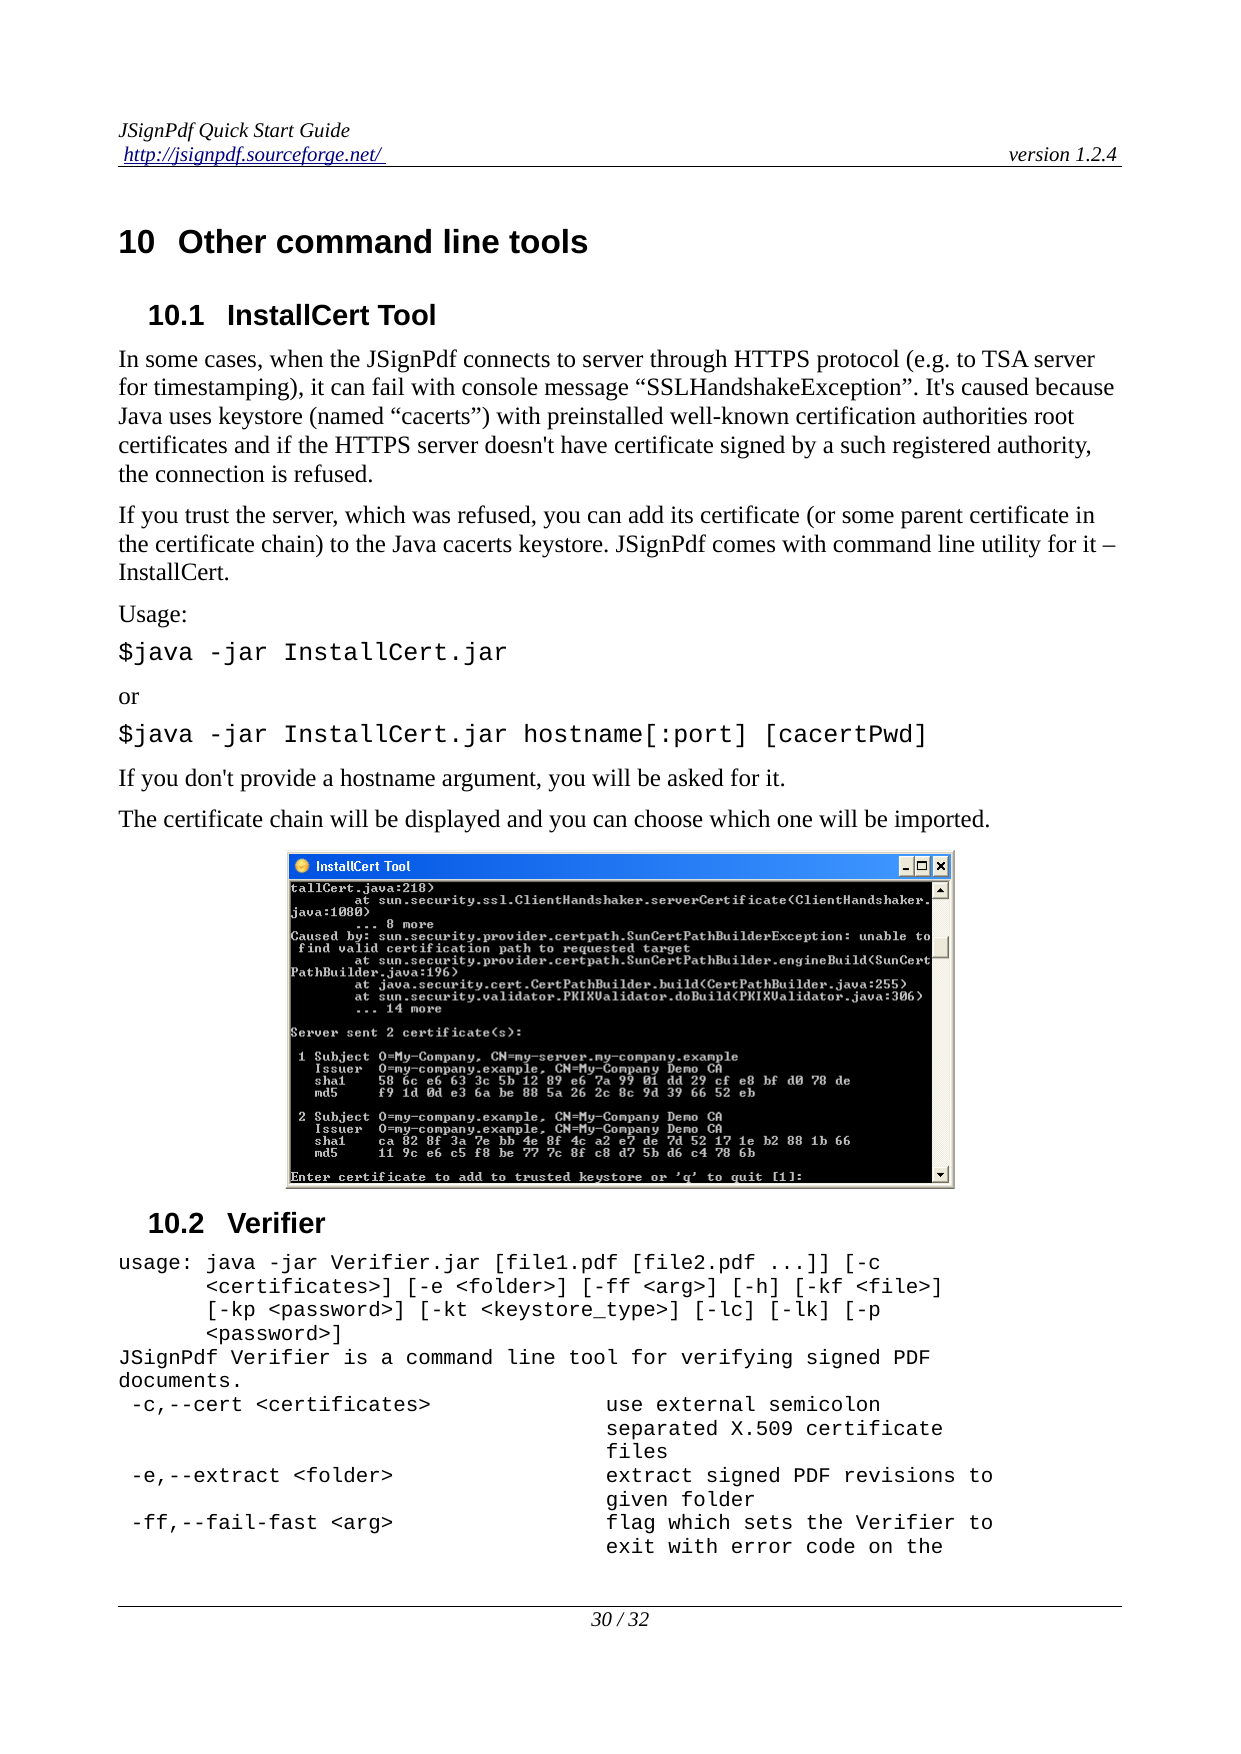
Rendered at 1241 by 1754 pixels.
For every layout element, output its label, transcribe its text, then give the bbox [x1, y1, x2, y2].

subtitle InstallCert Tool [148, 298, 1116, 331]
text exit with error code on the [118, 1536, 1122, 1559]
text -e,--extract <folder> extract signed PDF revisions to [118, 1465, 1122, 1489]
text <password>] [118, 1323, 1122, 1347]
text files [118, 1441, 1122, 1465]
text In some cases, when the JSignPdf connects to server through HTTPS protocol (e.g. to TSA server for timestamping), it can fail with console message “SSLHandshakeException”. It's caused because Java uses keystore (named “cacerts”) with preinstalled well-known certification authorities root certificates and if the HTTPS server doesn't have certificate signed by a such registered authority, the connection is refused. [118, 344, 1122, 487]
text usage: java -jar Verifier.jar [file1.pdf [file2.pdf ...]] [-c [118, 1252, 1122, 1276]
text The certificate chain will be displayed and you can choose which one will be imported. [118, 804, 1122, 833]
text If you trust the server, which was refused, you can add its certificate (or some parent certificate in the certificate chain) to the Java cacerts keystore. JSignPdf comes with command line utility for it – InstallCert. [118, 500, 1122, 586]
text Usage: [118, 599, 1122, 627]
text -ff,--fail-fast <arg> flag which sets the Verifier to [118, 1512, 1122, 1536]
text -c,--cert <certificates> use external semicolon [118, 1394, 1122, 1418]
text JSignPdf Verifier is a command line tool for verifying signed PDF [118, 1347, 1122, 1370]
text separated X.509 certificate [118, 1418, 1122, 1441]
text <certificates>] [-e <folder>] [-ff <arg>] [-h] [-kf <file>] [118, 1276, 1122, 1299]
text $java -jar InstallCert.jar [118, 640, 1122, 668]
text [-kp <password>] [-kt <keystore_type>] [-lc] [-lk] [-p [118, 1299, 1122, 1323]
text given folder [118, 1489, 1122, 1512]
text documents. [118, 1370, 1122, 1394]
picture [285, 850, 955, 1189]
text $java -jar InstallCert.jar hostname[:port] [cacertPwd] [118, 722, 1122, 750]
text or [118, 681, 1122, 709]
text If you don't provide a hostname argument, you will be asked for it. [118, 763, 1122, 792]
subtitle Other command line tools [118, 222, 1122, 260]
subtitle Verifier [148, 1189, 1116, 1240]
